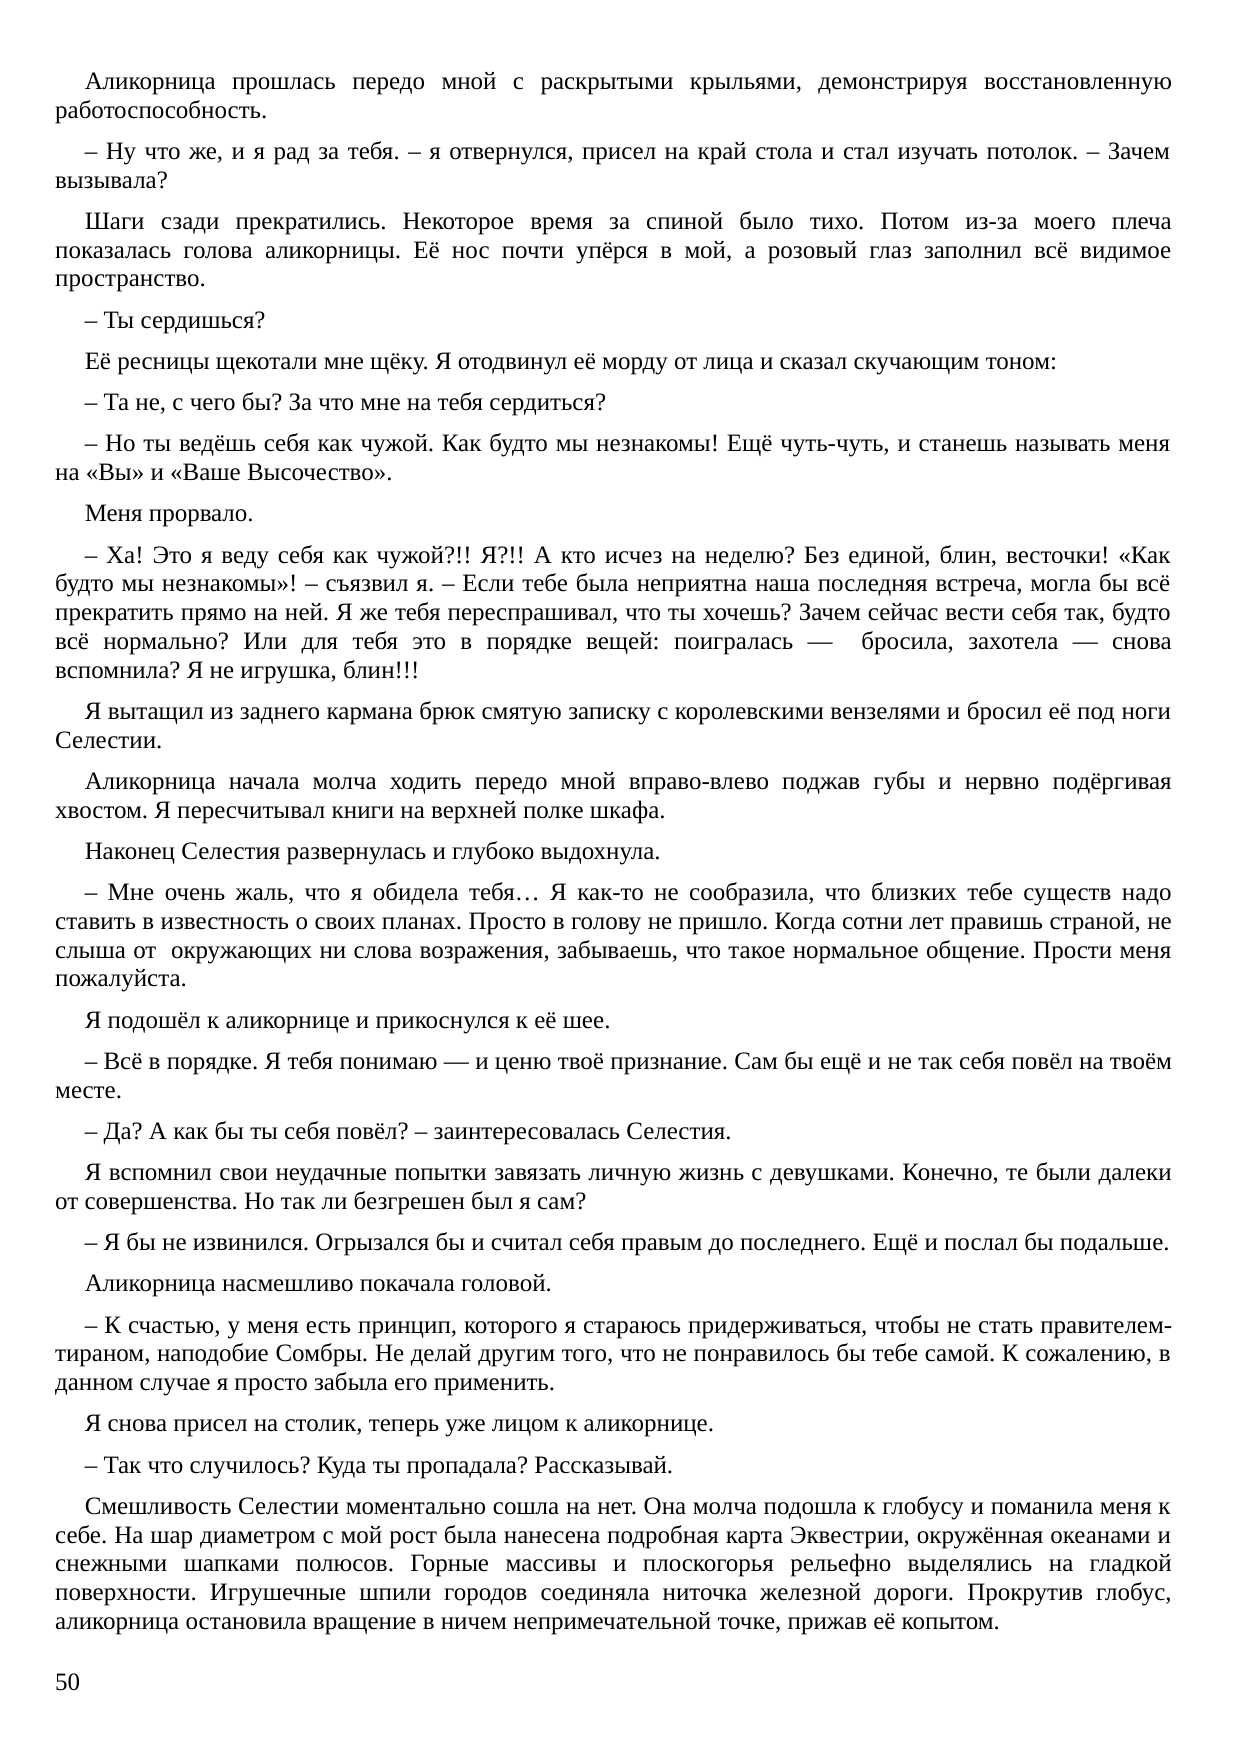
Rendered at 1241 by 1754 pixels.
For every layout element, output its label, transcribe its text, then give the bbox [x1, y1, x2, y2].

text – Мне очень жаль, что я обидела тебя… Я как-то не сообразила, что близких тебе существ надо ставить в известность о своих планах. Просто в голову не пришло. Когда сотни лет правишь страной, не слыша от окружающих ни слова возражения, забываешь, что такое нормальное общение. Прости меня пожалуйста. [55, 877, 1173, 992]
text – К счастью, у меня есть принцип, которого я стараюсь придерживаться, чтобы не стать правителем-тираном, наподобие Сомбры. Не делай другим того, что не понравилось бы тебе самой. К сожалению, в данном случае я просто забыла его применить. [55, 1310, 1173, 1396]
text Её ресницы щекотали мне щёку. Я отодвинул её морду от лица и сказал скучающим тоном: [55, 346, 1173, 375]
text – Я бы не извинился. Огрызался бы и считал себя правым до последнего. Ещё и послал бы подальше. [55, 1227, 1173, 1256]
text Аликорница начала молча ходить передо мной вправо-влево поджав губы и нервно подёргивая хвостом. Я пересчитывал книги на верхней полке шкафа. [55, 766, 1173, 823]
text Наконец Селестия развернулась и глубоко выдохнула. [55, 836, 1173, 865]
text Я вытащил из заднего кармана брюк смятую записку с королевскими вензелями и бросил её под ноги Селестии. [55, 696, 1173, 753]
text Шаги сзади прекратились. Некоторое время за спиной было тихо. Потом из-за моего плеча показалась голова аликорницы. Её нос почти упёрся в мой, а розовый глаз заполнил всё видимое пространство. [55, 206, 1173, 292]
text Аликорница прошлась передо мной с раскрытыми крыльями, демонстрируя восстановленную работоспособность. [55, 66, 1173, 123]
text – Но ты ведёшь себя как чужой. Как будто мы незнакомы! Ещё чуть-чуть, и станешь называть меня на «Вы» и «Ваше Высочество». [55, 428, 1173, 486]
text – Ну что же, и я рад за тебя. – я отвернулся, присел на край стола и стал изучать потолок. – Зачем вызывала? [55, 136, 1173, 193]
text Я вспомнил свои неудачные попытки завязать личную жизнь с девушками. Конечно, те были далеки от совершенства. Но так ли безгрешен был я сам? [55, 1157, 1173, 1215]
text – Ты сердишься? [55, 305, 1173, 333]
text Аликорница насмешливо покачала головой. [55, 1268, 1173, 1297]
text Меня прорвало. [55, 498, 1173, 527]
text Я снова присел на столик, теперь уже лицом к аликорнице. [55, 1408, 1173, 1437]
text – Ха! Это я веду себя как чужой?!! Я?!! А кто исчез на неделю? Без единой, блин, весточки! «Как будто мы незнакомы»! – съязвил я. – Если тебе была неприятна наша последняя встреча, могла бы всё прекратить прямо на ней. Я же тебя переспрашивал, что ты хочешь? Зачем сейчас вести себя так, будто всё нормально? Или для тебя это в порядке вещей: поигралась — бросила, захотела — снова вспомнила? Я не игрушка, блин!!! [55, 540, 1173, 683]
text – Та не, с чего бы? За что мне на тебя сердиться? [55, 387, 1173, 416]
text Я подошёл к аликорнице и прикоснулся к её шее. [55, 1005, 1173, 1033]
text Смешливость Селестии моментально сошла на нет. Она молча подошла к глобусу и поманила меня к себе. На шар диаметром с мой рост была нанесена подробная карта Эквестрии, окружённая океанами и снежными шапками полюсов. Горные массивы и плоскогорья рельефно выделялись на гладкой поверхности. Игрушечные шпили городов соединяла ниточка железной дороги. Прокрутив глобус, аликорница остановила вращение в ничем непримечательной точке, прижав её копытом. [55, 1491, 1173, 1635]
text – Всё в порядке. Я тебя понимаю — и ценю твоё признание. Сам бы ещё и не так себя повёл на твоём месте. [55, 1046, 1173, 1103]
text – Да? А как бы ты себя повёл? – заинтересовалась Селестия. [55, 1116, 1173, 1145]
text – Так что случилось? Куда ты пропадала? Рассказывай. [55, 1450, 1173, 1478]
